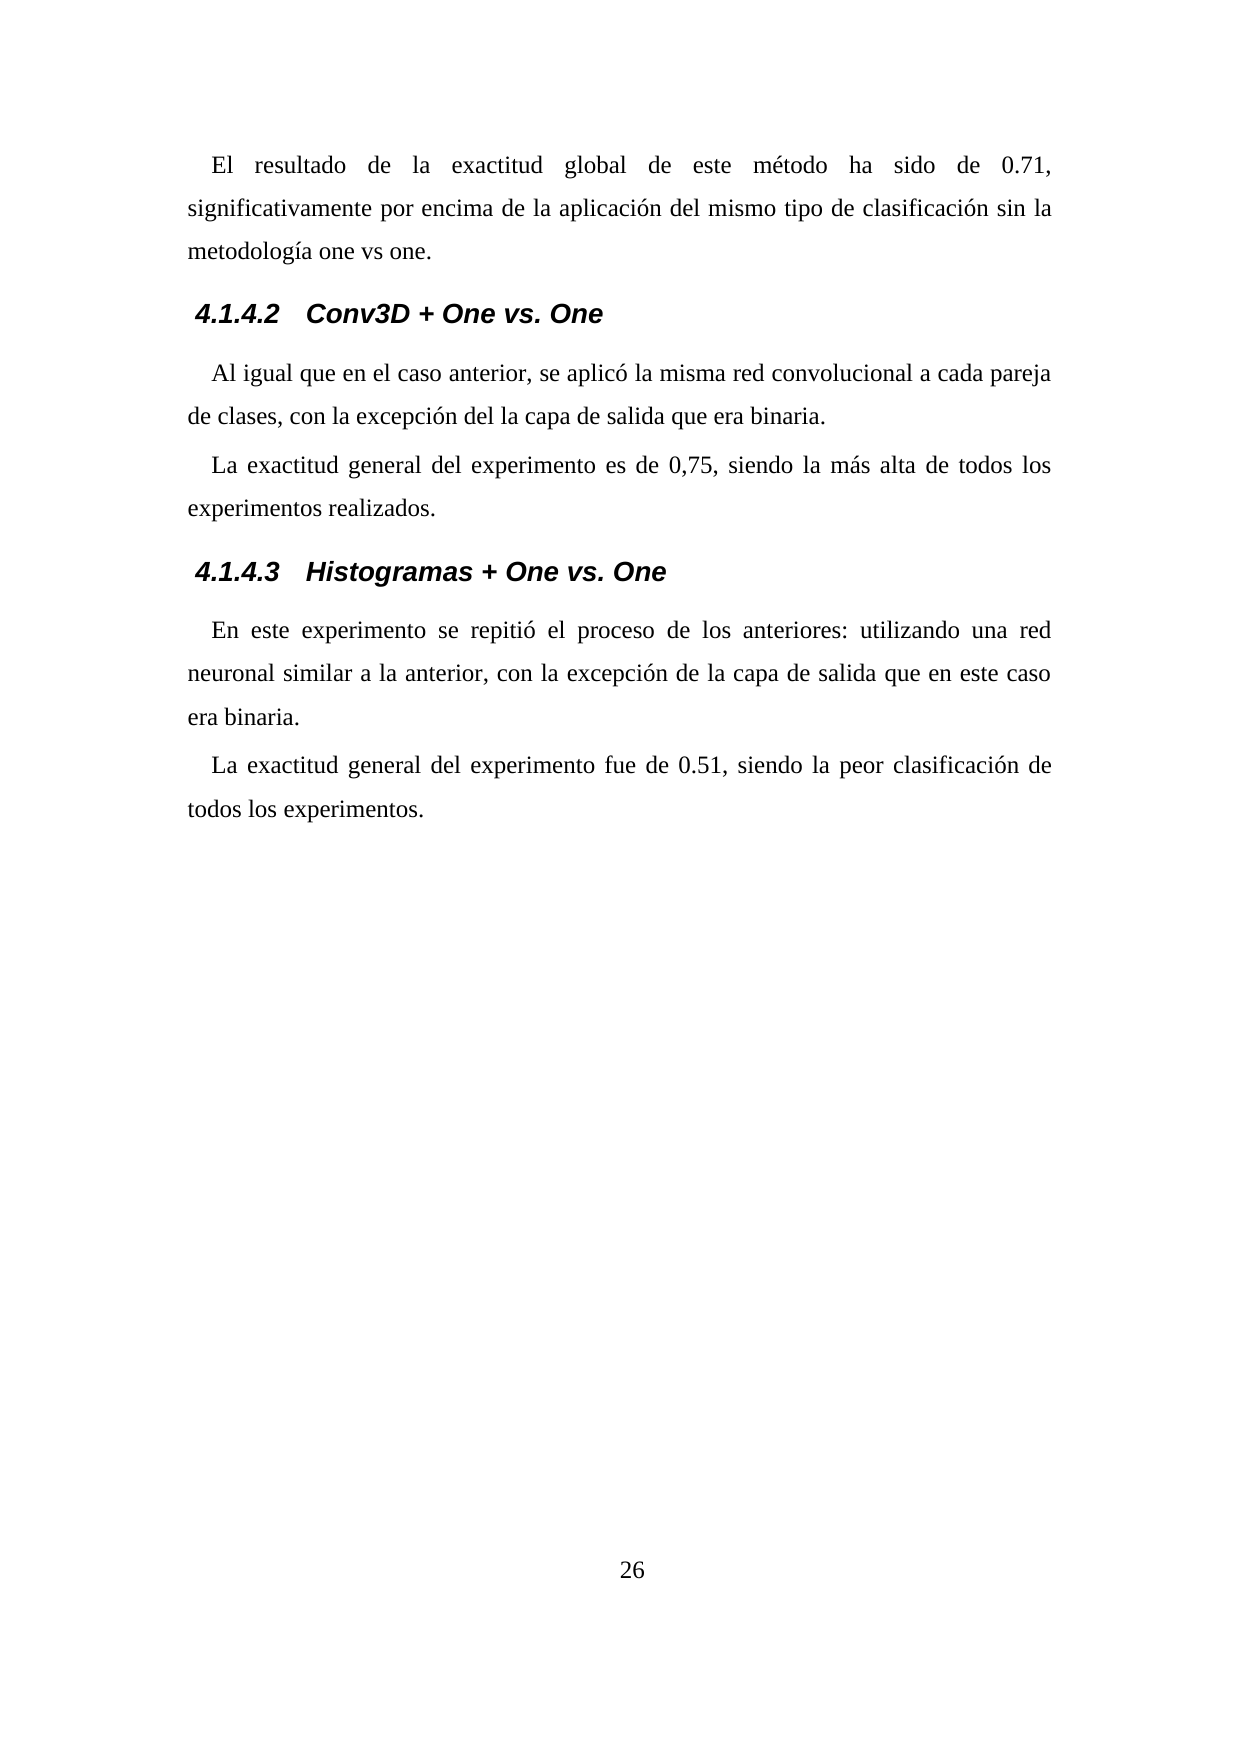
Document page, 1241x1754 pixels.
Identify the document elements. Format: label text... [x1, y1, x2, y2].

text La exactitud general del experimento es de 0,75, siendo la más alta de todos los experimentos realizados. [187, 450, 1053, 522]
text El resultado de la exactitud global de este método ha sido de 0.71, significativamente por encima de la aplicación del mismo tipo de clasificación sin la metodología one vs one. [187, 150, 1053, 265]
text En este experimento se repitió el proceso de los anteriores: utilizando una red neuronal similar a la anterior, con la excepción de la capa de salida que en este caso era binaria. [187, 615, 1053, 730]
text Al igual que en el caso anterior, se aplicó la misma red convolucional a cada pareja de clases, con la excepción del la capa de salida que era binaria. [187, 358, 1053, 430]
subtitle Histogramas + One vs. One [187, 555, 1053, 587]
subtitle Conv3D + One vs. One [187, 298, 1053, 330]
text La exactitud general del experimento fue de 0.51, siendo la peor clasificación de todos los experimentos. [187, 751, 1053, 822]
